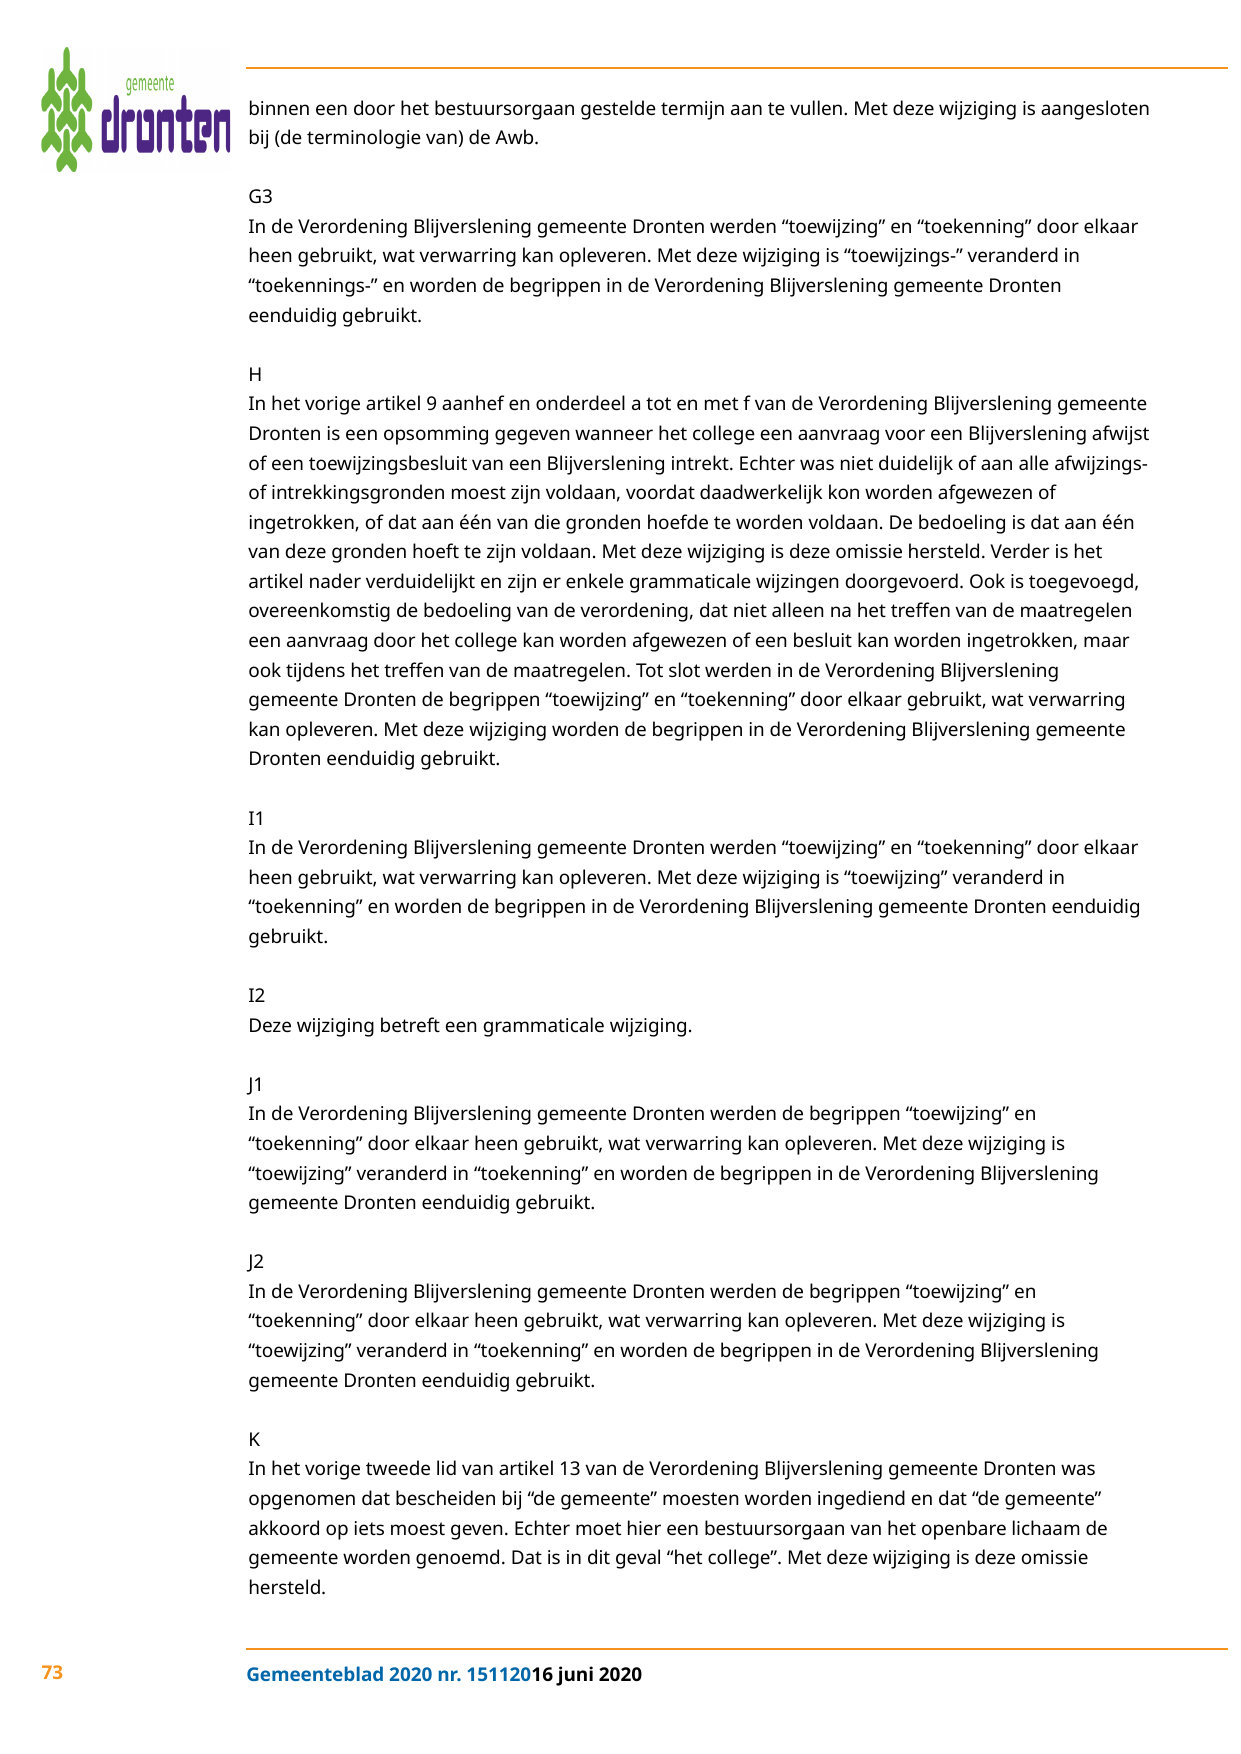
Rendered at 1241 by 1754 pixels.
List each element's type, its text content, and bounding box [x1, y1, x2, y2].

text In het vorige artikel 9 aanhef en onderdeel a tot en met f van de Verordening Blijverslening gemeente Dronten is een opsomming gegeven wanneer het college een aanvraag voor een Blijverslening afwijst of een toewijzingsbesluit van een Blijverslening intrekt. Echter was niet duidelijk of aan alle afwijzings- of intrekkingsgronden moest zijn voldaan, voordat daadwerkelijk kon worden afgewezen of ingetrokken, of dat aan één van die gronden hoefde te worden voldaan. De bedoeling is dat aan één van deze gronden hoeft te zijn voldaan. Met deze wijziging is deze omissie hersteld. Verder is het artikel nader verduidelijkt en zijn er enkele grammaticale wijzingen doorgevoerd. Ook is toegevoegd, overeenkomstig de bedoeling van de verordening, dat niet alleen na het treffen van de maatregelen een aanvraag door het college kan worden afgewezen of een besluit kan worden ingetrokken, maar ook tijdens het treffen van de maatregelen. Tot slot werden in de Verordening Blijverslening gemeente Dronten de begrippen “toewijzing” en “toekenning” door elkaar gebruikt, wat verwarring kan opleveren. Met deze wijziging worden de begrippen in de Verordening Blijverslening gemeente Dronten eenduidig gebruikt. [248, 391, 1152, 771]
text J1 [248, 1071, 1152, 1097]
text I1 [248, 805, 1152, 831]
picture [41, 47, 231, 172]
text J2 [248, 1248, 1152, 1274]
text K [248, 1426, 1152, 1452]
text H [248, 361, 1152, 387]
text In de Verordening Blijverslening gemeente Dronten werden “toewijzing” en “toekenning” door elkaar heen gebruikt, wat verwarring kan opleveren. Met deze wijziging is “toewijzings-” veranderd in “toekennings-” en worden de begrippen in de Verordening Blijverslening gemeente Dronten eenduidig gebruikt. [248, 213, 1152, 328]
text In de Verordening Blijverslening gemeente Dronten werden de begrippen “toewijzing” en “toekenning” door elkaar heen gebruikt, wat verwarring kan opleveren. Met deze wijziging is “toewijzing” veranderd in “toekenning” en worden de begrippen in de Verordening Blijverslening gemeente Dronten eenduidig gebruikt. [248, 1101, 1152, 1215]
text In de Verordening Blijverslening gemeente Dronten werden “toewijzing” en “toekenning” door elkaar heen gebruikt, wat verwarring kan opleveren. Met deze wijziging is “toewijzing” veranderd in “toekenning” en worden de begrippen in de Verordening Blijverslening gemeente Dronten eenduidig gebruikt. [248, 834, 1152, 949]
text In de Verordening Blijverslening gemeente Dronten werden de begrippen “toewijzing” en “toekenning” door elkaar heen gebruikt, wat verwarring kan opleveren. Met deze wijziging is “toewijzing” veranderd in “toekenning” en worden de begrippen in de Verordening Blijverslening gemeente Dronten eenduidig gebruikt. [248, 1278, 1152, 1393]
text I2 [248, 982, 1152, 1008]
text binnen een door het bestuursorgaan gestelde termijn aan te vullen. Met deze wijziging is aangesloten bij (de terminologie van) de Awb. [248, 95, 1152, 150]
text G3 [248, 183, 1152, 209]
text Deze wijziging betreft een grammaticale wijziging. [248, 1012, 1152, 1038]
text In het vorige tweede lid van artikel 13 van de Verordening Blijverslening gemeente Dronten was opgenomen dat bescheiden bij “de gemeente” moesten worden ingediend en dat “de gemeente” akkoord op iets moest geven. Echter moet hier een bestuursorgaan van het openbare lichaam de gemeente worden genoemd. Dat is in dit geval “het college”. Met deze wijziging is deze omissie hersteld. [248, 1456, 1152, 1600]
